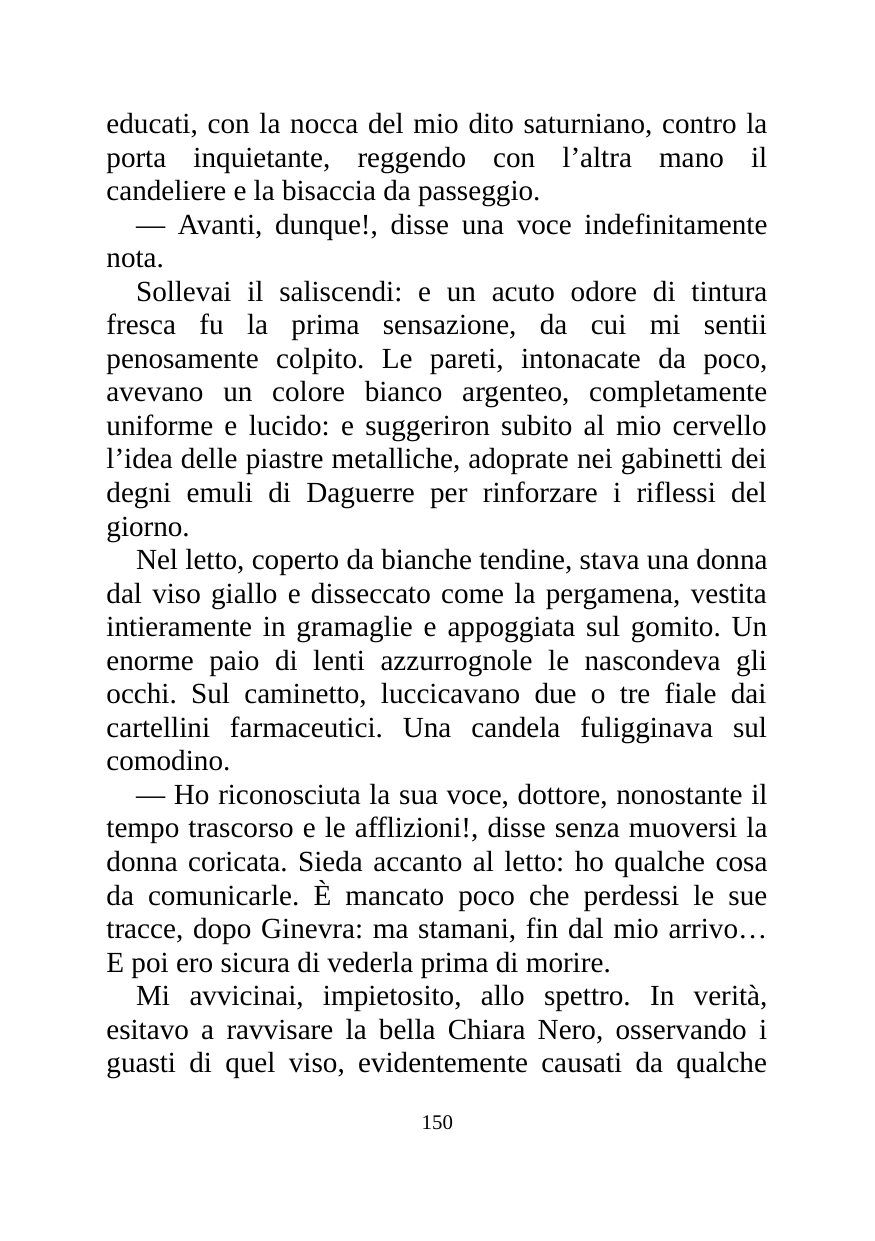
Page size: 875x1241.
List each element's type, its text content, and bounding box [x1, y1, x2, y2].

text Nel letto, coperto da bianche tendine, stava una donna dal viso giallo e disseccato come la pergamena, vestita intieramente in gramaglie e appoggiata sul gomito. Un enorme paio di lenti azzurrognole le nascondeva gli occhi. Sul caminetto, luccicavano due o tre fiale dai cartellini farmaceutici. Una candela fuligginava sul comodino. [106, 542, 768, 777]
text Mi avvicinai, impietosito, allo spettro. In verità, esitavo a ravvisare la bella Chiara Nero, osservando i guasti di quel viso, evidentemente causati da qualche [106, 978, 768, 1079]
text educati, con la nocca del mio dito saturniano, contro la porta inquietante, reggendo con l’altra mano il candeliere e la bisaccia da passeggio. [106, 106, 768, 207]
text — Ho riconosciuta la sua voce, dottore, nonostante il tempo trascorso e le afflizioni!, disse senza muoversi la donna coricata. Sieda accanto al letto: ho qualche cosa da comunicarle. È mancato poco che perdessi le sue tracce, dopo Ginevra: ma stamani, fin dal mio arrivo… E poi ero sicura di vederla prima di morire. [106, 777, 768, 978]
text Sollevai il saliscendi: e un acuto odore di tintura fresca fu la prima sensazione, da cui mi sentii penosamente colpito. Le pareti, intonacate da poco, avevano un colore bianco argenteo, completamente uniforme e lucido: e suggeriron subito al mio cervello l’idea delle piastre metalliche, adoprate nei gabinetti dei degni emuli di Daguerre per rinforzare i riflessi del giorno. [106, 274, 768, 542]
text — Avanti, dunque!, disse una voce indefinitamente nota. [106, 207, 768, 274]
